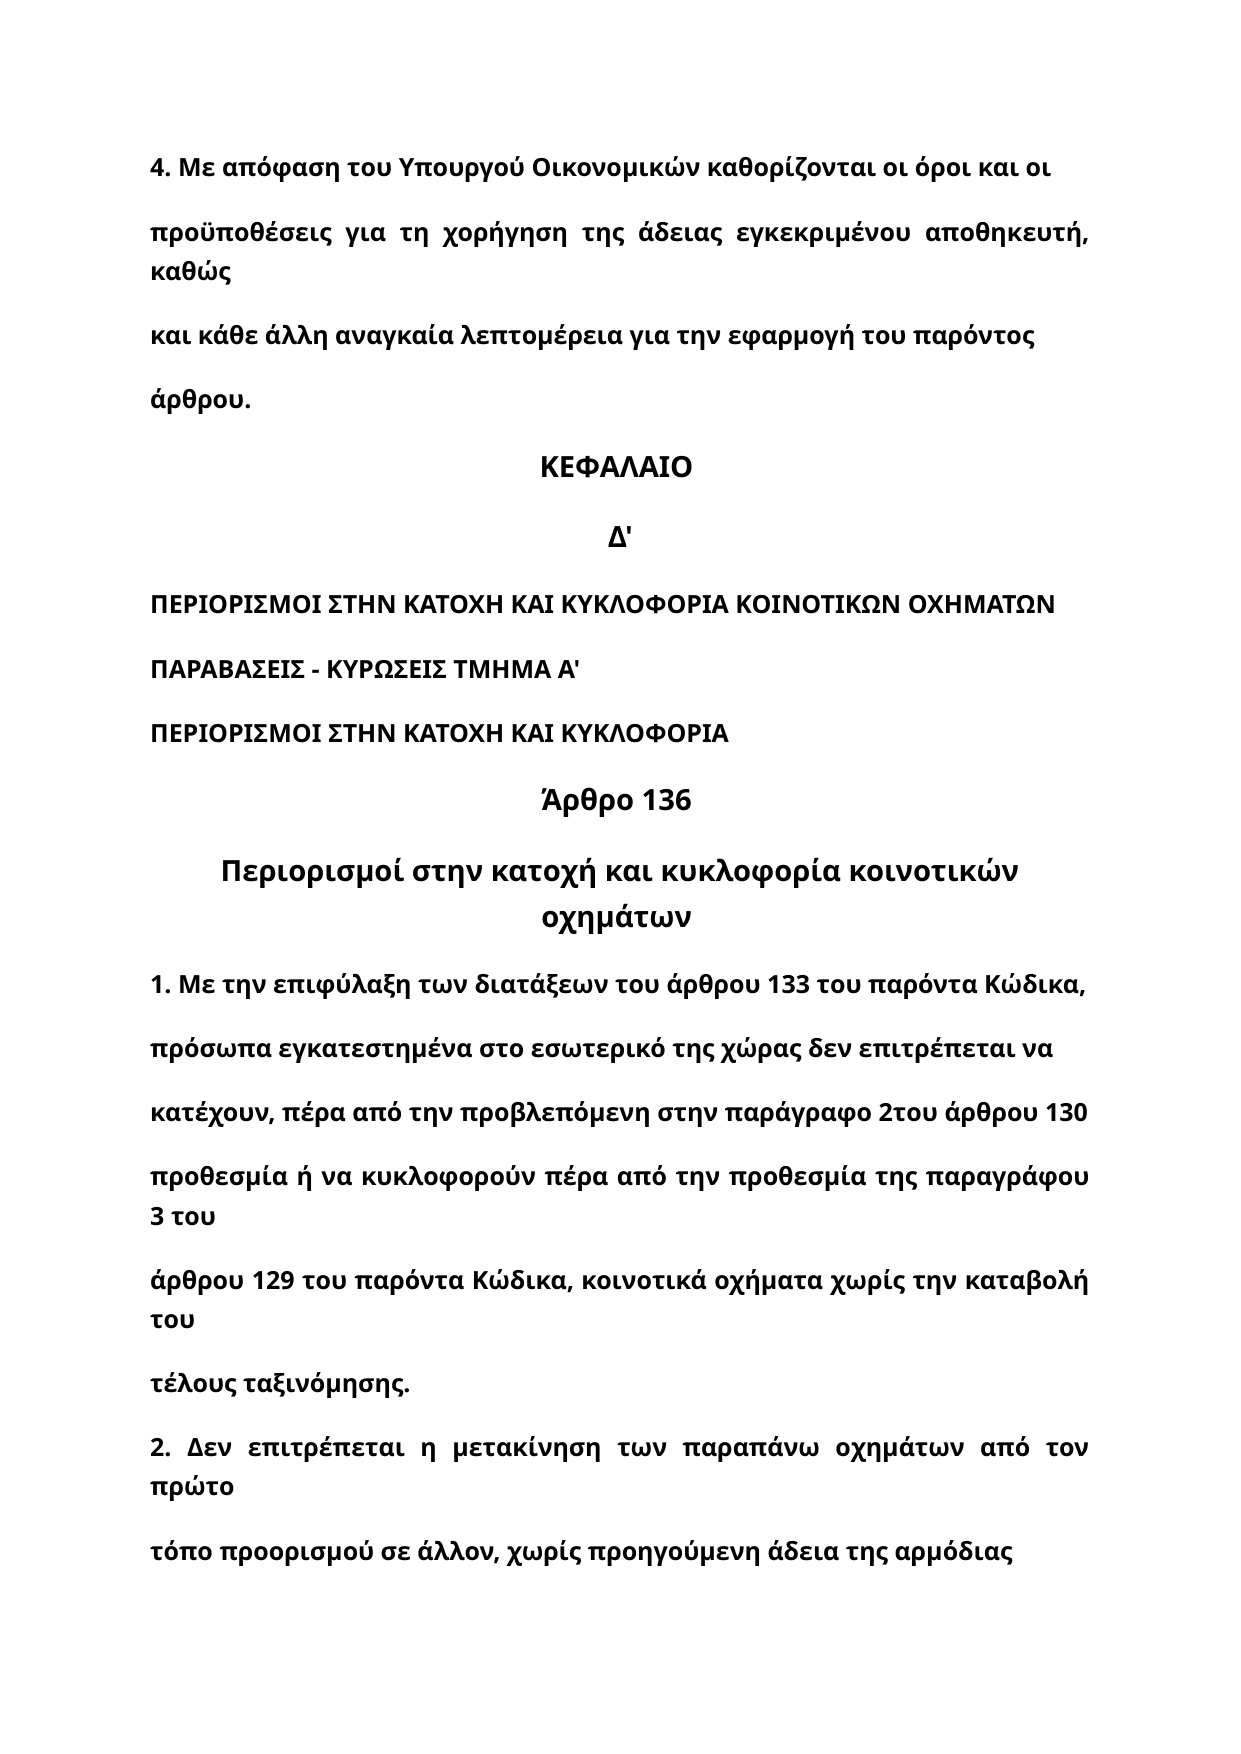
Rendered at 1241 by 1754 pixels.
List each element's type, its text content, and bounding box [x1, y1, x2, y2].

text άρθρου 129 του παρόντα Κώδικα, κοινοτικά οχήματα χωρίς την καταβολή του [150, 1262, 1090, 1336]
text 2. Δεν επιτρέπεται η μετακίνηση των παραπάνω οχημάτων από τον πρώτο [150, 1430, 1090, 1503]
text κατέχουν, πέρα από την προβλεπόμενη στην παράγραφο 2του άρθρου 130 [150, 1095, 1090, 1129]
subtitle Περιορισμοί στην κατοχή και κυκλοφορία κοινοτικών οχημάτων [150, 850, 1090, 936]
text προθεσμία ή να κυκλοφορούν πέρα από την προθεσμία της παραγράφου 3 του [150, 1159, 1090, 1232]
text ΠΕΡΙΟΡΙΣΜΟΙ ΣΤΗΝ ΚΑΤΟΧΗ ΚΑΙ ΚΥΚΛΟΦΟΡΙΑ [150, 715, 1090, 749]
text 4. Με απόφαση του Υπουργού Οικονομικών καθορίζονται οι όροι και οι [150, 150, 1090, 184]
subtitle Δ' [150, 516, 1090, 556]
subtitle ΚΕΦΑΛΑΙΟ [150, 446, 1090, 486]
text 1. Με την επιφύλαξη των διατάξεων του άρθρου 133 του παρόντα Κώδικα, [150, 966, 1090, 1001]
text άρθρου. [150, 382, 1090, 416]
text ΠΕΡΙΟΡΙΣΜΟΙ ΣΤΗΝ ΚΑΤΟΧΗ ΚΑΙ ΚΥΚΛΟΦΟΡΙΑ ΚΟΙΝΟΤΙΚΩΝ ΟΧΗΜΑΤΩΝ [150, 587, 1090, 621]
text τόπο προορισμού σε άλλον, χωρίς προηγούμενη άδεια της αρμόδιας [150, 1533, 1090, 1567]
text και κάθε άλλη αναγκαία λεπτομέρεια για την εφαρμογή του παρόντος [150, 317, 1090, 352]
text προϋποθέσεις για τη χορήγηση της άδειας εγκεκριμένου αποθηκευτή, καθώς [150, 214, 1090, 287]
subtitle Άρθρο 136 [150, 779, 1090, 819]
text πρόσωπα εγκατεστημένα στο εσωτερικό της χώρας δεν επιτρέπεται να [150, 1031, 1090, 1065]
text τέλους ταξινόμησης. [150, 1366, 1090, 1400]
text ΠΑΡΑΒΑΣΕΙΣ - ΚΥΡΩΣΕΙΣ ΤΜΗΜΑ Α' [150, 651, 1090, 685]
